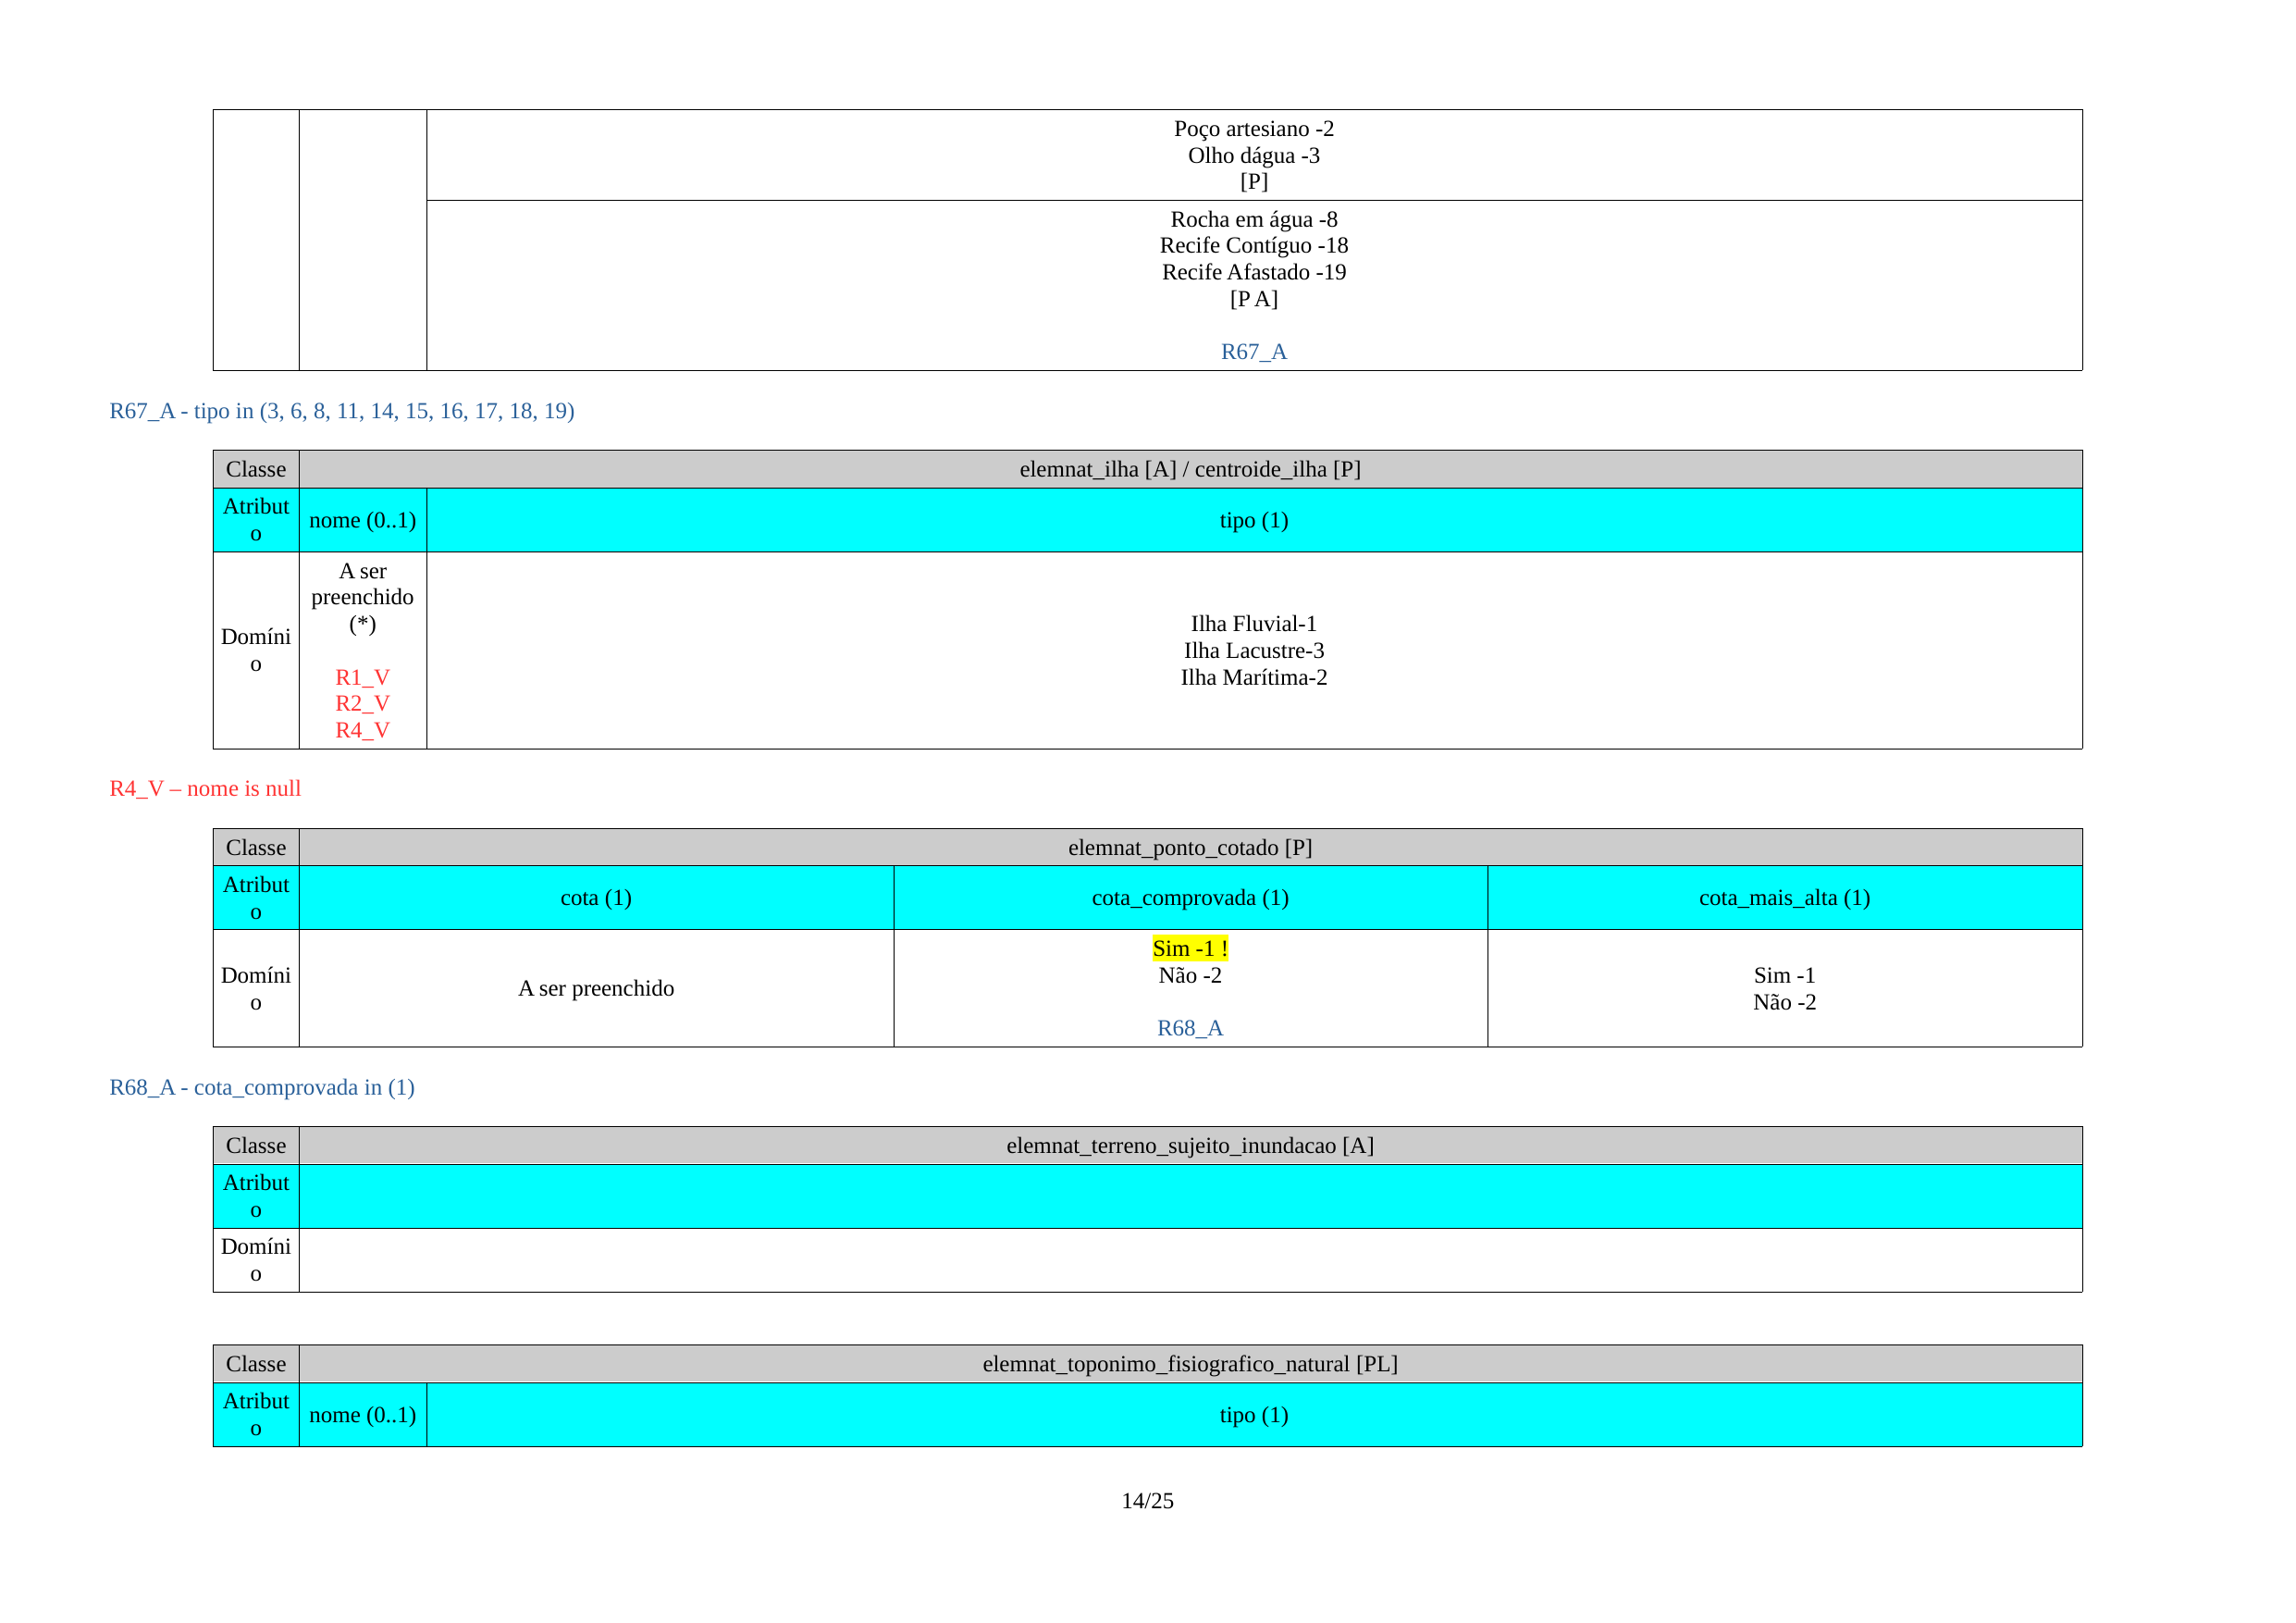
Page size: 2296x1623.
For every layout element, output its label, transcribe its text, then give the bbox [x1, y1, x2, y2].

table_cell Ilha Fluvial-1 Ilha Lacustre-3 Ilha Marítima-2 [427, 552, 2082, 748]
table_cell cota_mais_alta (1) [1488, 866, 2082, 929]
table_cell Poço artesiano -2 Olho dágua -3 [P] [427, 110, 2082, 200]
table_header elemnat_ponto_cotado [P] [300, 829, 2082, 865]
table_header Classe [214, 1127, 299, 1163]
table_cell Atributo [214, 489, 299, 551]
table_cell Domínio [214, 552, 299, 748]
table_header elemnat_toponimo_fisiografico_natural [PL] [300, 1345, 2082, 1381]
table_cell tipo (1) [427, 489, 2082, 551]
table_cell [300, 110, 426, 370]
table_cell tipo (1) [427, 1383, 2082, 1446]
text R4_V – nome is null [109, 774, 2049, 801]
table_header Classe [214, 829, 299, 865]
table_header Classe [214, 451, 299, 488]
table_cell cota (1) [300, 866, 894, 929]
table_header Classe [214, 1345, 299, 1381]
table_cell [214, 110, 299, 370]
table_header elemnat_terreno_sujeito_inundacao [A] [300, 1127, 2082, 1163]
text R68_A - cota_comprovada in (1) [109, 1073, 2049, 1099]
table_cell Sim -1 ! Não -2 R68_A [895, 930, 1487, 1047]
table_cell nome (0..1) [300, 1383, 426, 1446]
table_cell Domínio [214, 930, 299, 1047]
table_cell A ser preenchido (*) R1_V R2_V R4_V [300, 552, 426, 748]
table_cell Rocha em água -8 Recife Contíguo -18 Recife Afastado -19 [P A] R67_A [427, 201, 2082, 370]
table_cell Atributo [214, 1383, 299, 1446]
table_cell Atributo [214, 866, 299, 929]
table_cell Atributo [214, 1165, 299, 1228]
text R67_A - tipo in (3, 6, 8, 11, 14, 15, 16, 17, 18, 19) [109, 397, 2049, 424]
table_cell nome (0..1) [300, 489, 426, 551]
table_cell Sim -1 Não -2 [1488, 930, 2082, 1047]
table_cell A ser preenchido [300, 930, 894, 1047]
table_cell cota_comprovada (1) [895, 866, 1487, 929]
table_cell [300, 1165, 2082, 1228]
table_cell Domínio [214, 1229, 299, 1292]
table_header elemnat_ilha [A] / centroide_ilha [P] [300, 451, 2082, 488]
table_cell [300, 1229, 2082, 1292]
